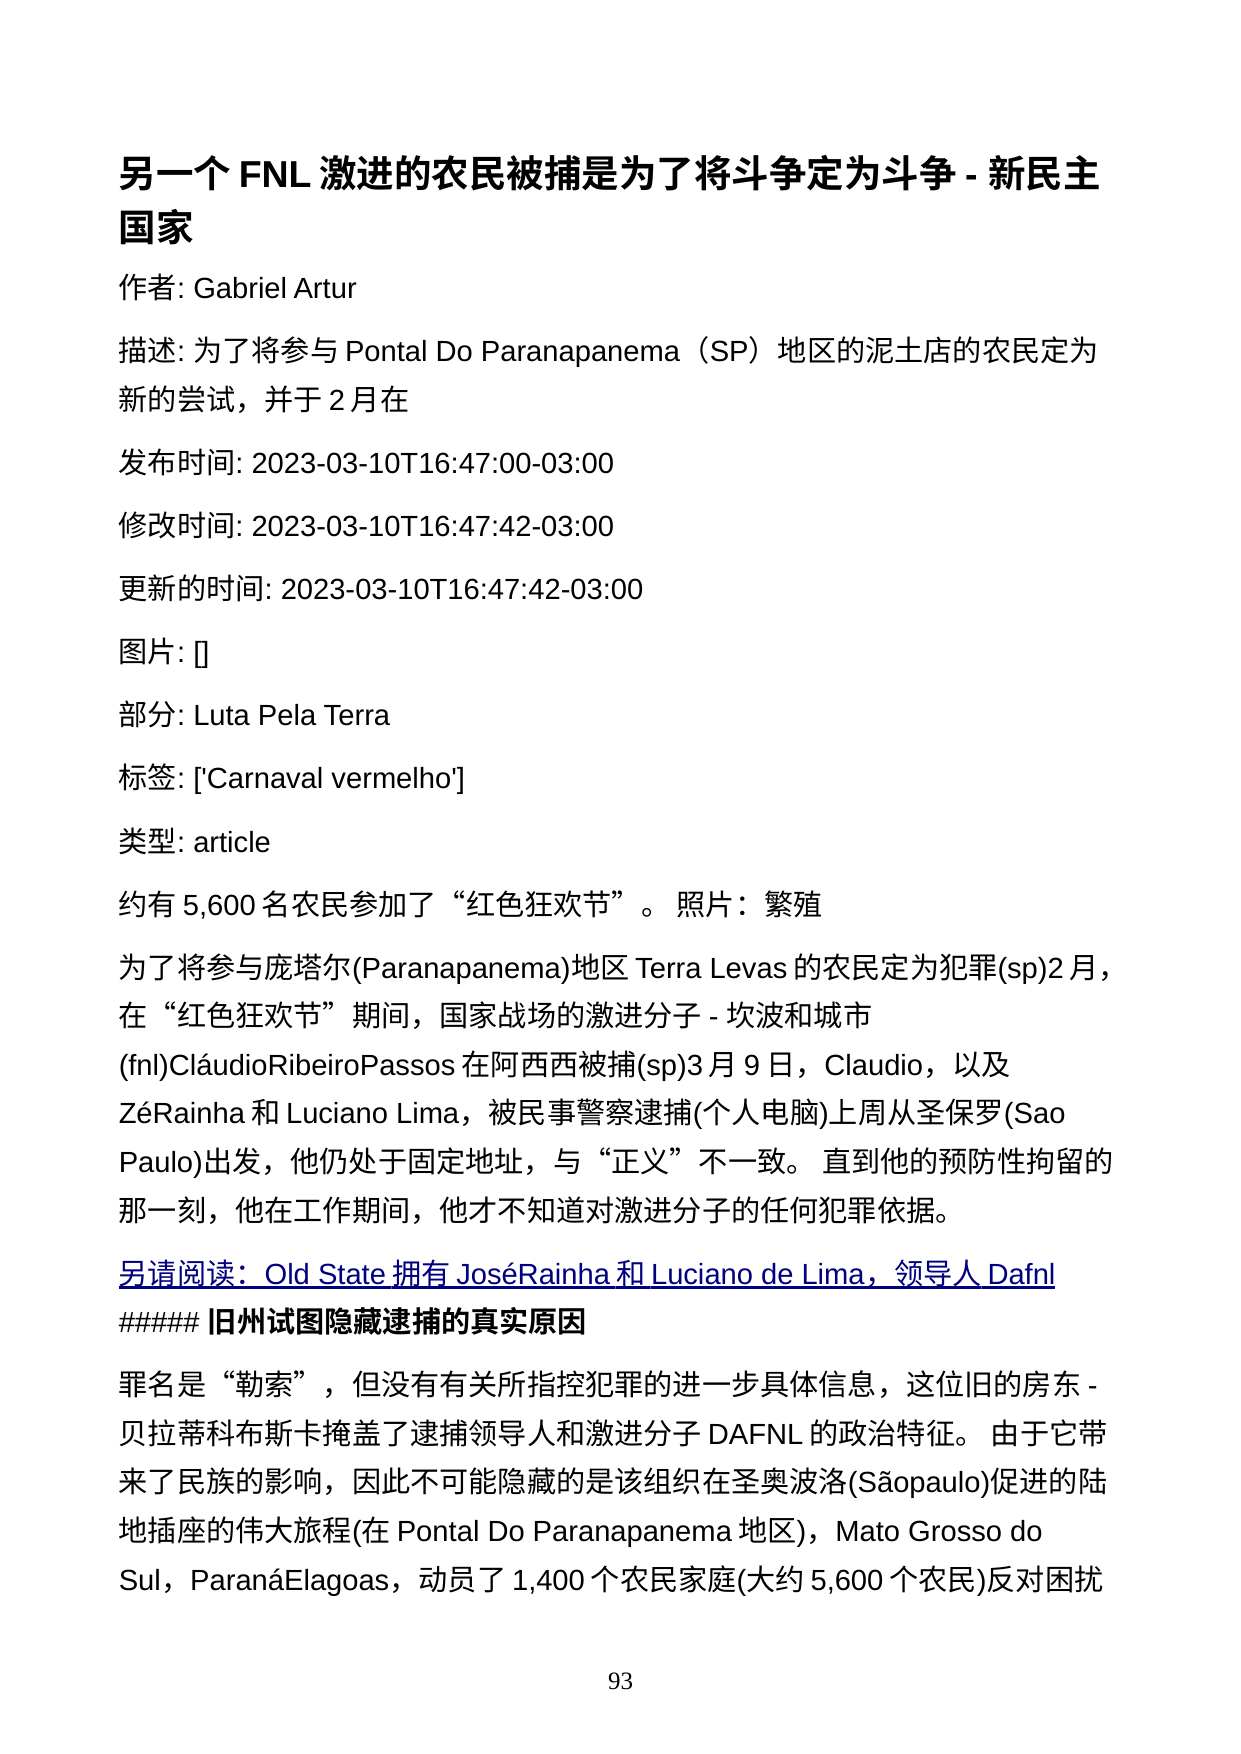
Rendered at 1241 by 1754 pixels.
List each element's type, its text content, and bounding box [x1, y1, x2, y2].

text 图片: [] [118, 629, 1122, 671]
text 部分: Luta Pela Terra [118, 692, 1122, 734]
subtitle 另一个FNL激进的农民被捕是为了将斗争定为斗争 - 新民主国家 [118, 143, 1122, 252]
text 描述: 为了将参与Pontal Do Paranapanema（SP）地区的泥土店的农民定为新的尝试，并于2月在 [118, 328, 1122, 418]
text 为了将参与庞塔尔(Paranapanema)地区Terra Levas的农民定为犯罪(sp)2月，在“红色狂欢节”期间，国家战场的激进分子 - 坎波和城市(fnl)CláudioRibeiroPassos在阿西西被捕(sp)3月9日，Claudio，以及ZéRainha和Luciano Lima，被民事警察逮捕(个人电脑)上周从圣保罗(Sao Paulo)出发，他仍处于固定地址，与“正义”不一致。 直到他的预防性拘留的那一刻，他在工作期间，他才不知道对激进分子的任何犯罪依据。 [118, 944, 1122, 1229]
text 更新的时间: 2023-03-10T16:47:42-03:00 [118, 566, 1122, 608]
text 修改时间: 2023-03-10T16:47:42-03:00 [118, 502, 1122, 545]
text 标签: ['Carnaval vermelho'] [118, 755, 1122, 797]
text 另请阅读：Old State拥有JoséRainha和Luciano de Lima，领导人Dafnl ##### 旧州试图隐藏逮捕的真实原因 [118, 1250, 1122, 1341]
text 罪名是“勒索”，但没有有关所指控犯罪的进一步具体信息，这位旧的房东 - 贝拉蒂科布斯卡掩盖了逮捕领导人和激进分子DAFNL的政治特征。 由于它带来了民族的影响，因此不可能隐藏的是该组织在圣奥波洛(Sãopaulo)促进的陆地插座的伟大旅程(在Pontal Do Paranapanema地区)，Mato Grosso do Sul，ParanáElagoas，动员了1,400个农民家庭(大约5,600个农民)反对困扰 [118, 1362, 1122, 1598]
text 发布时间: 2023-03-10T16:47:00-03:00 [118, 439, 1122, 482]
text 作者: Gabriel Artur [118, 264, 1122, 307]
text 类型: article [118, 818, 1122, 860]
text 约有5,600名农民参加了“红色狂欢节”。 照片：繁殖 [118, 881, 1122, 923]
